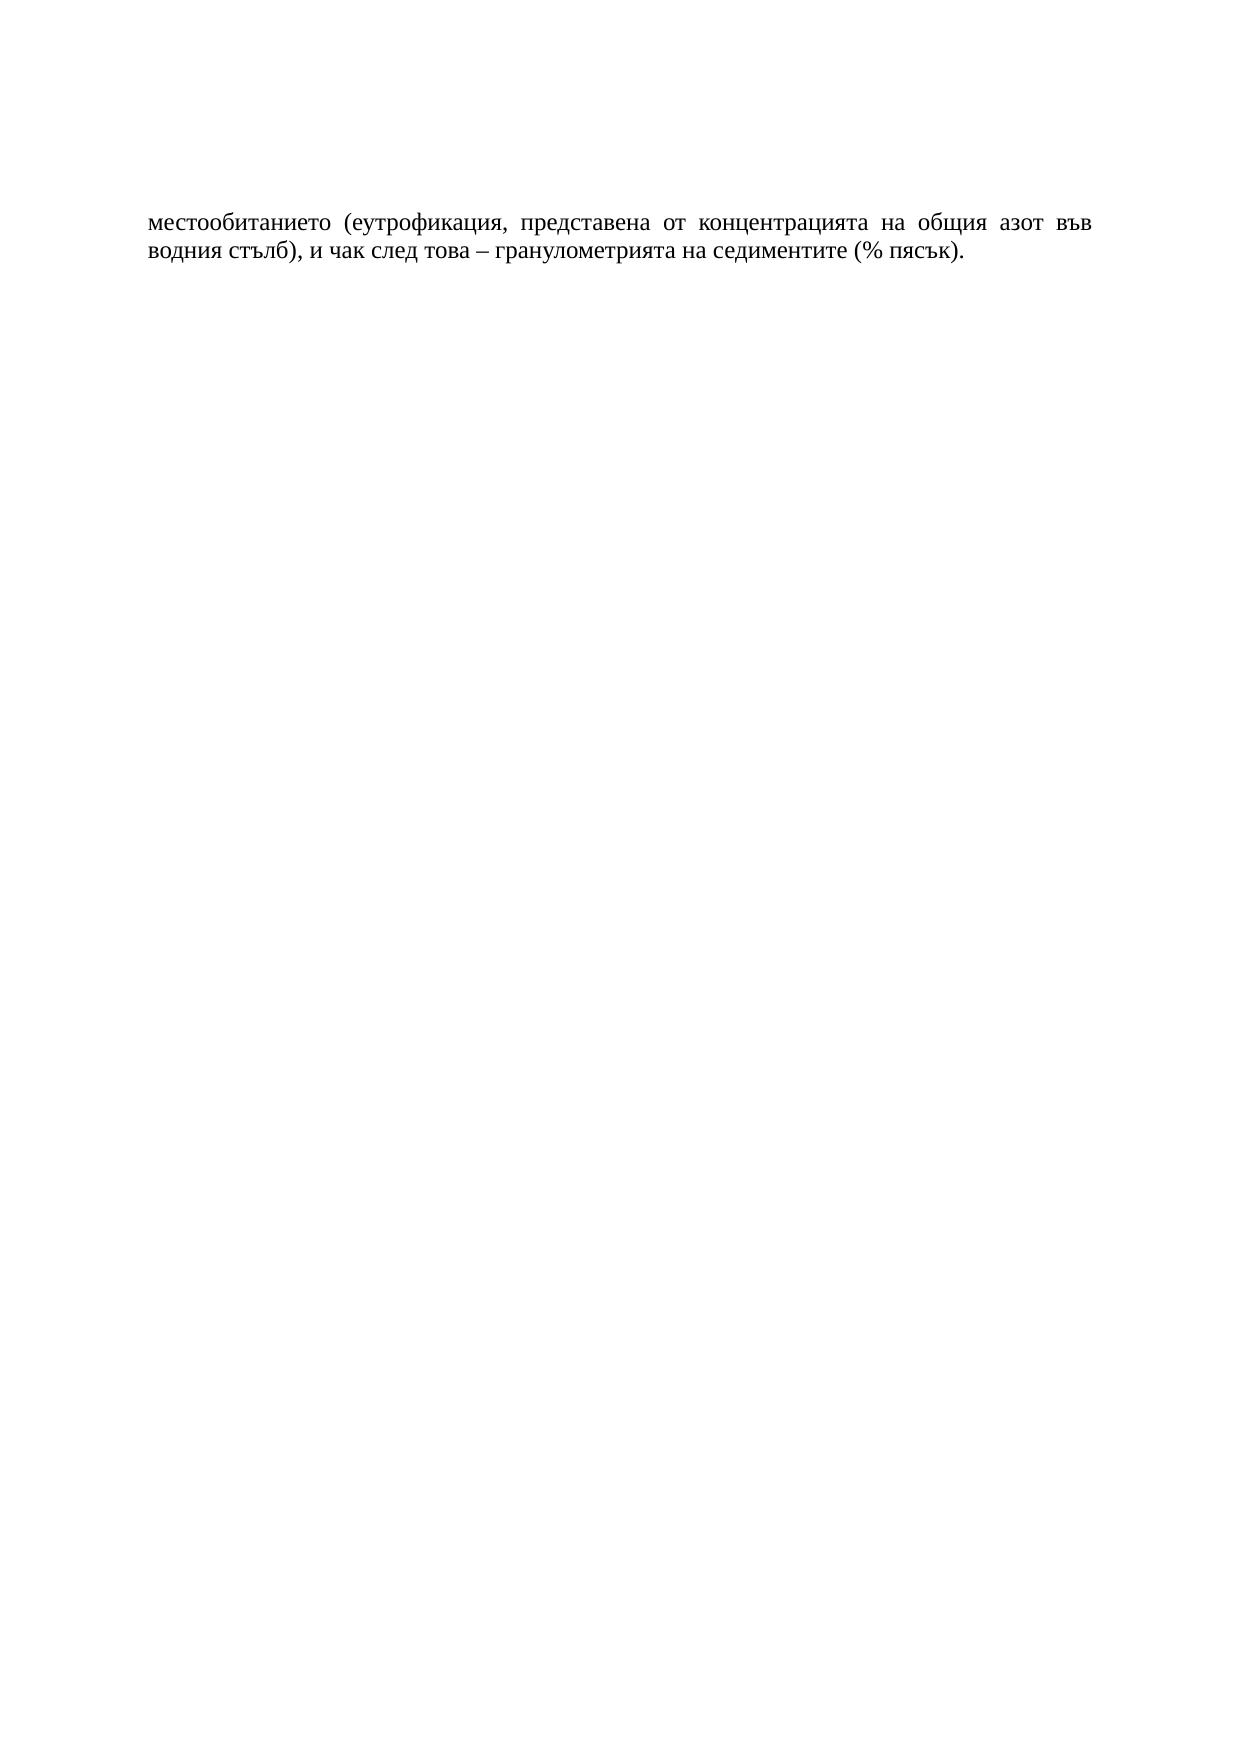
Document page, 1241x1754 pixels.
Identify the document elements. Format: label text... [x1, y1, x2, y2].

text местообитанието (еутрофикация, представена от концентрацията на общия азот във водния стълб), и чак след това – гранулометрията на седиментите (% пясък). [148, 207, 1093, 264]
